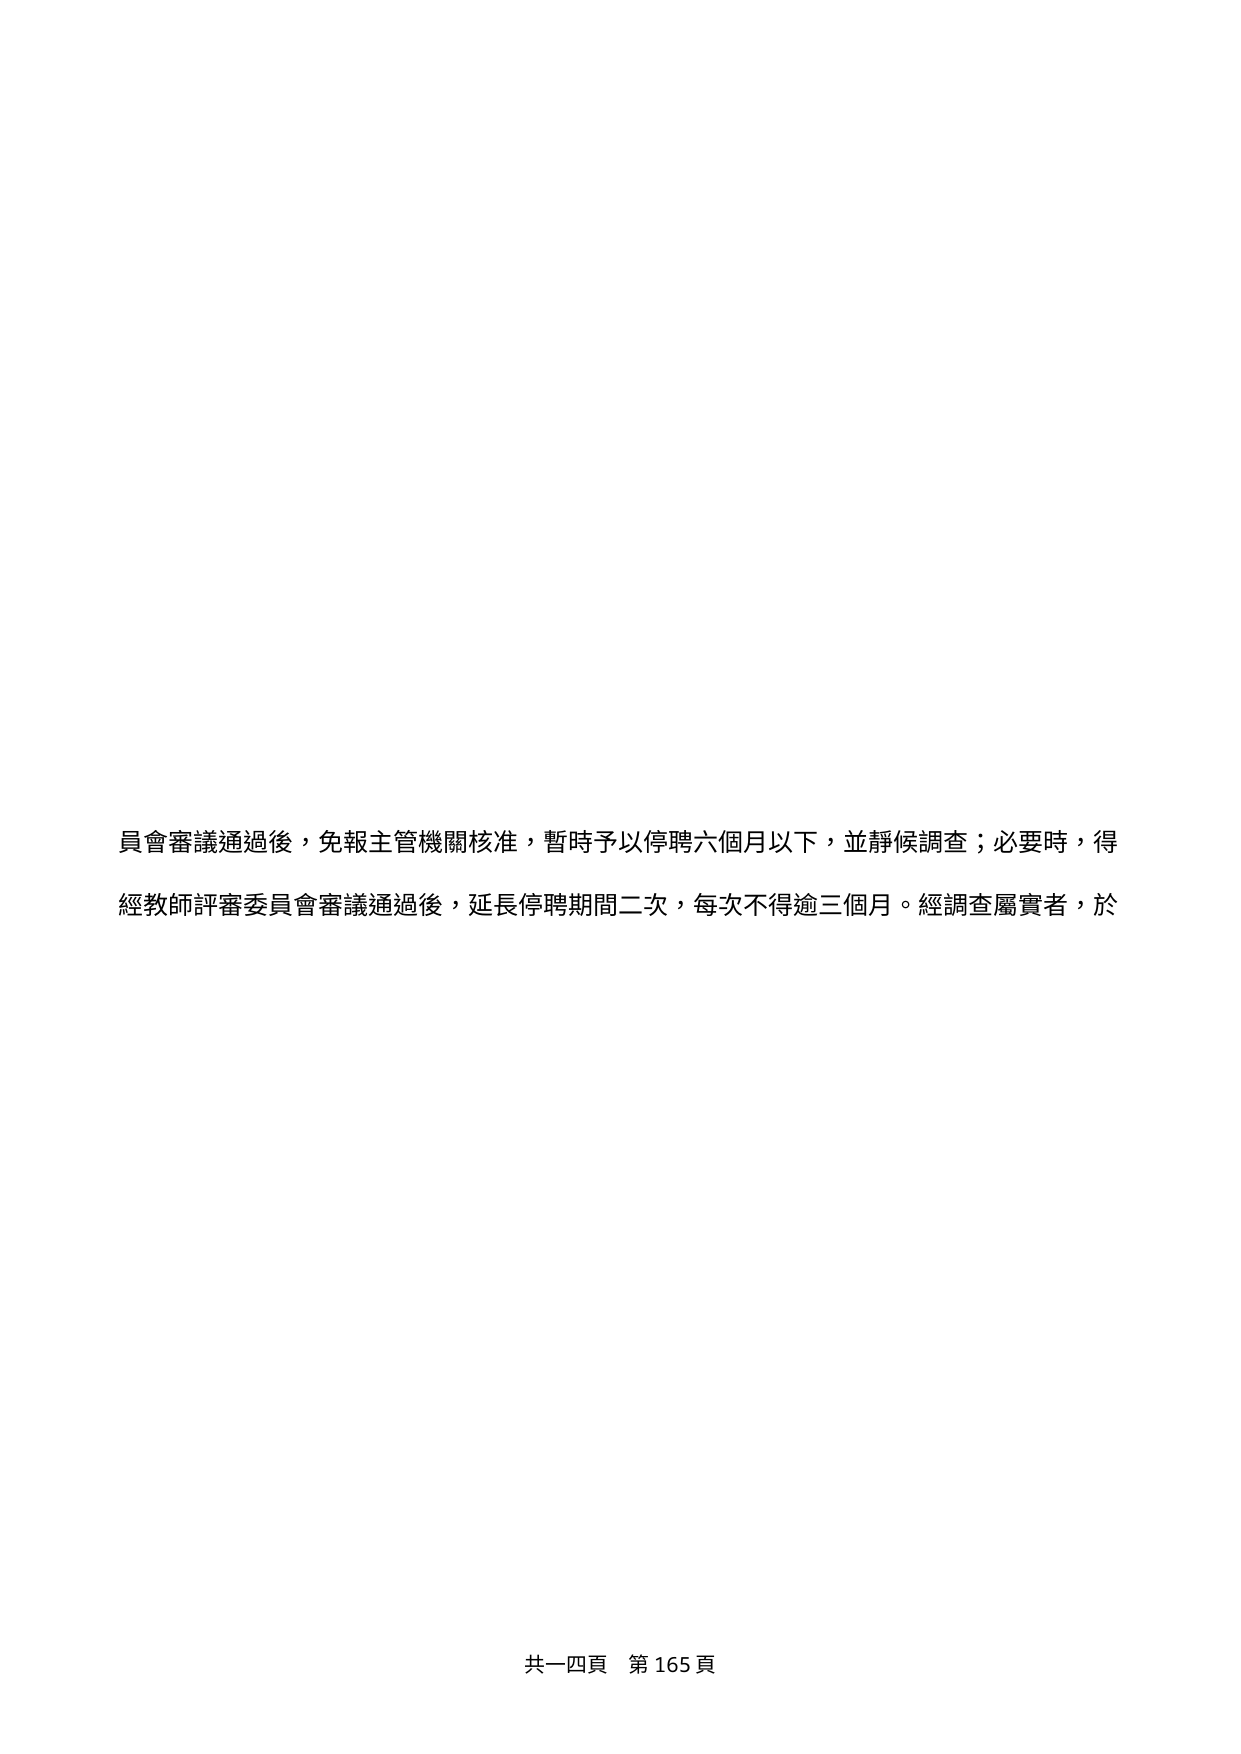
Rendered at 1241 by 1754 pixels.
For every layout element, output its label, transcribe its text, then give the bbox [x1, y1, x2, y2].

text 員會審議通過後，免報主管機關核准，暫時予以停聘六個月以下，並靜候調查；必要時，得經教師評審委員會審議通過後，延長停聘期間二次，每次不得逾三個月。經調查屬實者，於 [118, 799, 1122, 924]
